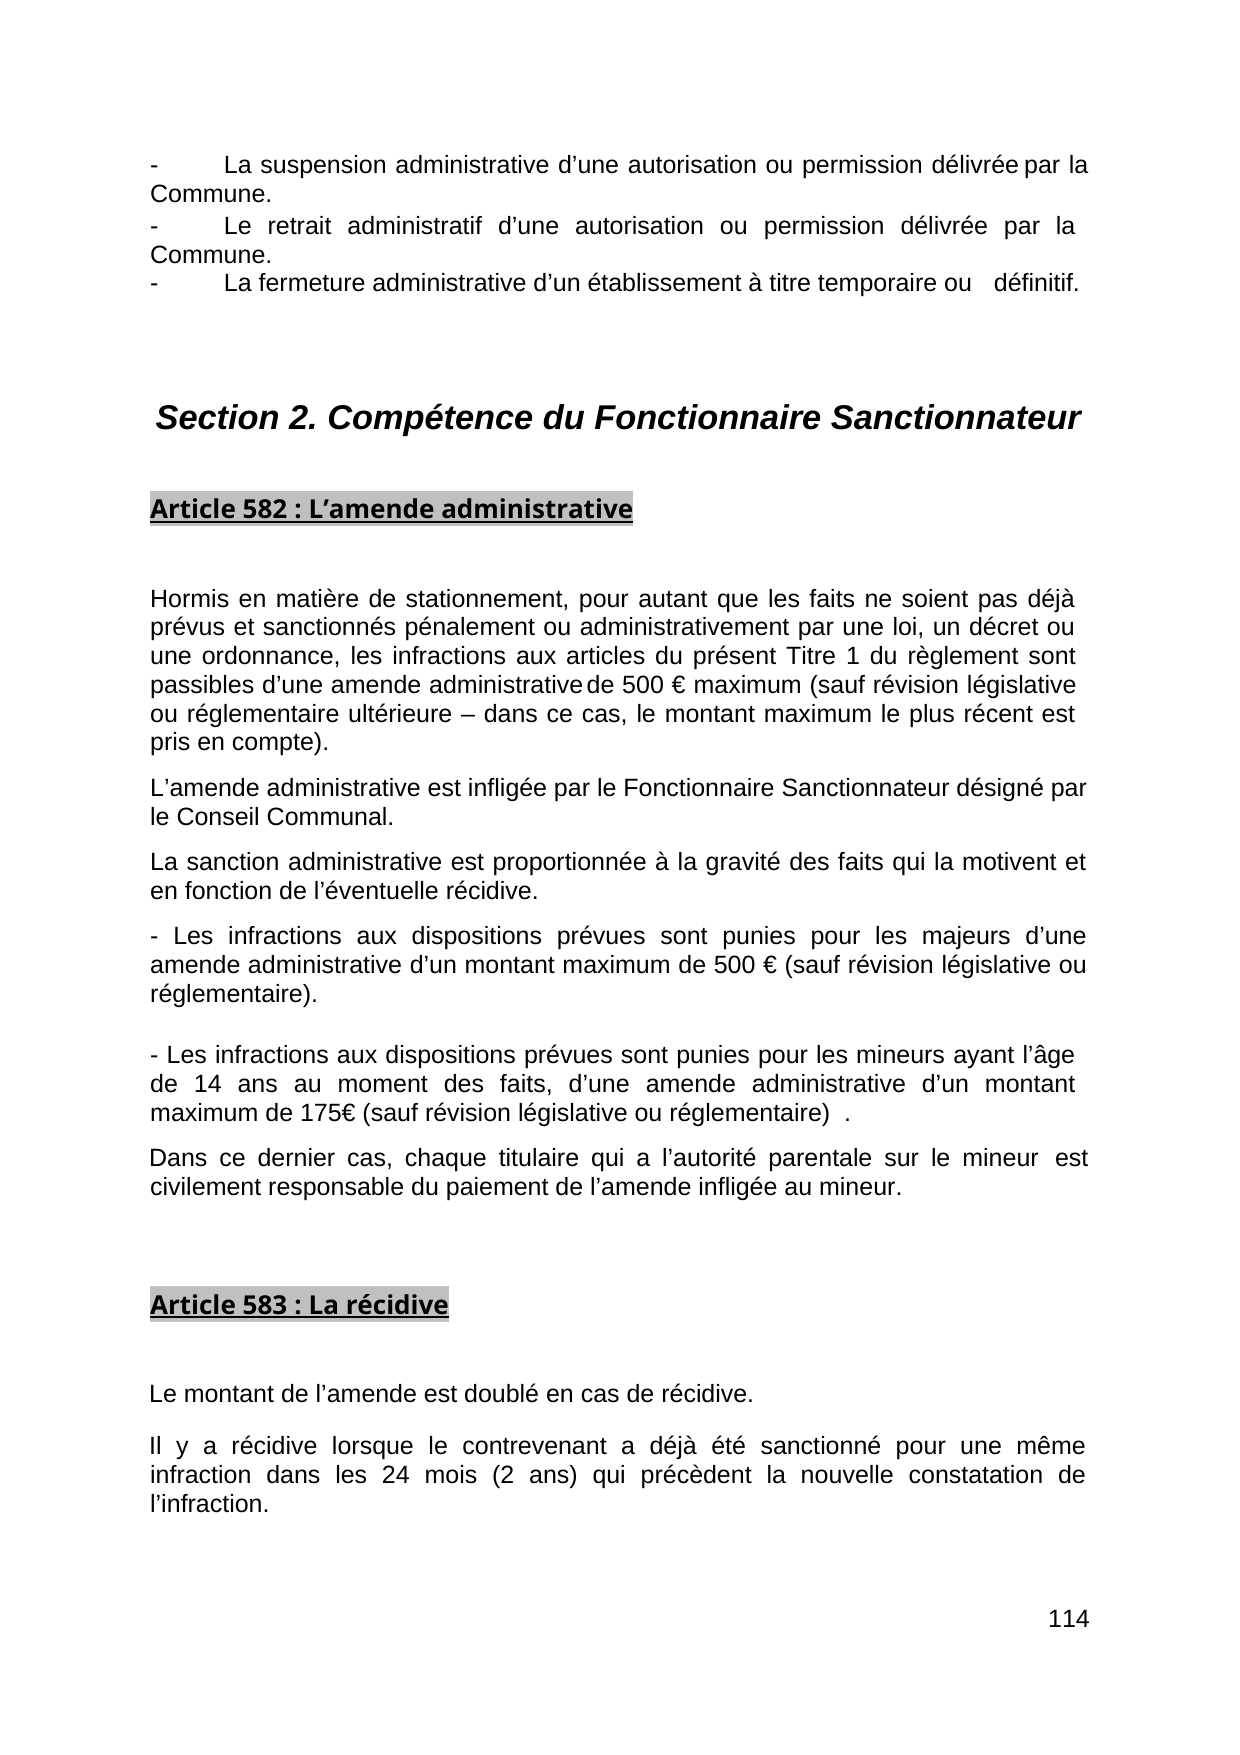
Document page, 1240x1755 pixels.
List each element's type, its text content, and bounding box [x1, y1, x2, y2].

text L’amende administrative est infligée par le Fonctionnaire Sanctionnateur désigné par le Conseil Communal. [150, 773, 1088, 830]
text - Les infractions aux dispositions prévues sont punies pour les mineurs ayant l’âge de 14 ans au moment des faits, d’une amende administrative d’un montant maximum de 175€ (sauf révision législative ou réglementaire) . [150, 1040, 1077, 1126]
list La fermeture administrative d’un établissement à titre temporaire ou définitif. [150, 268, 1088, 297]
text - Les infractions aux dispositions prévues sont punies pour les majeurs d’une amende administrative d’un montant maximum de 500 € (sauf révision législative ou réglementaire). [150, 921, 1088, 1007]
subtitle Section 2. Compétence du Fonctionnaire Sanctionnateur [150, 397, 1089, 437]
text Il y a récidive lorsque le contrevenant a déjà été sanctionné pour une même infraction dans les 24 mois (2 ans) qui précèdent la nouvelle constatation de l’infraction. [149, 1431, 1088, 1517]
list La suspension administrative d’une autorisation ou permission délivrée par la Commune. [150, 150, 1088, 207]
subtitle Article 582 : L’amende administrative [150, 491, 1089, 526]
list Le retrait administratif d’une autorisation ou permission délivrée par la Commune. [150, 211, 1077, 268]
text Hormis en matière de stationnement, pour autant que les faits ne soient pas déjà prévus et sanctionnés pénalement ou administrativement par une loi, un décret ou une ordonnance, les infractions aux articles du présent Titre 1 du règlement sont passibles d’une amende administrative de 500 € maximum (sauf révision législative ou réglementaire ultérieure – dans ce cas, le montant maximum le plus récent est pris en compte). [150, 584, 1077, 756]
text Le montant de l’amende est doublé en cas de récidive. [149, 1379, 1088, 1408]
subtitle Article 583 : La récidive [150, 1286, 1089, 1322]
text Dans ce dernier cas, chaque titulaire qui a l’autorité parentale sur le mineur est civilement responsable du paiement de l’amende infligée au mineur. [149, 1143, 1088, 1200]
text La sanction administrative est proportionnée à la gravité des faits qui la motivent et en fonction de l’éventuelle récidive. [150, 847, 1088, 904]
